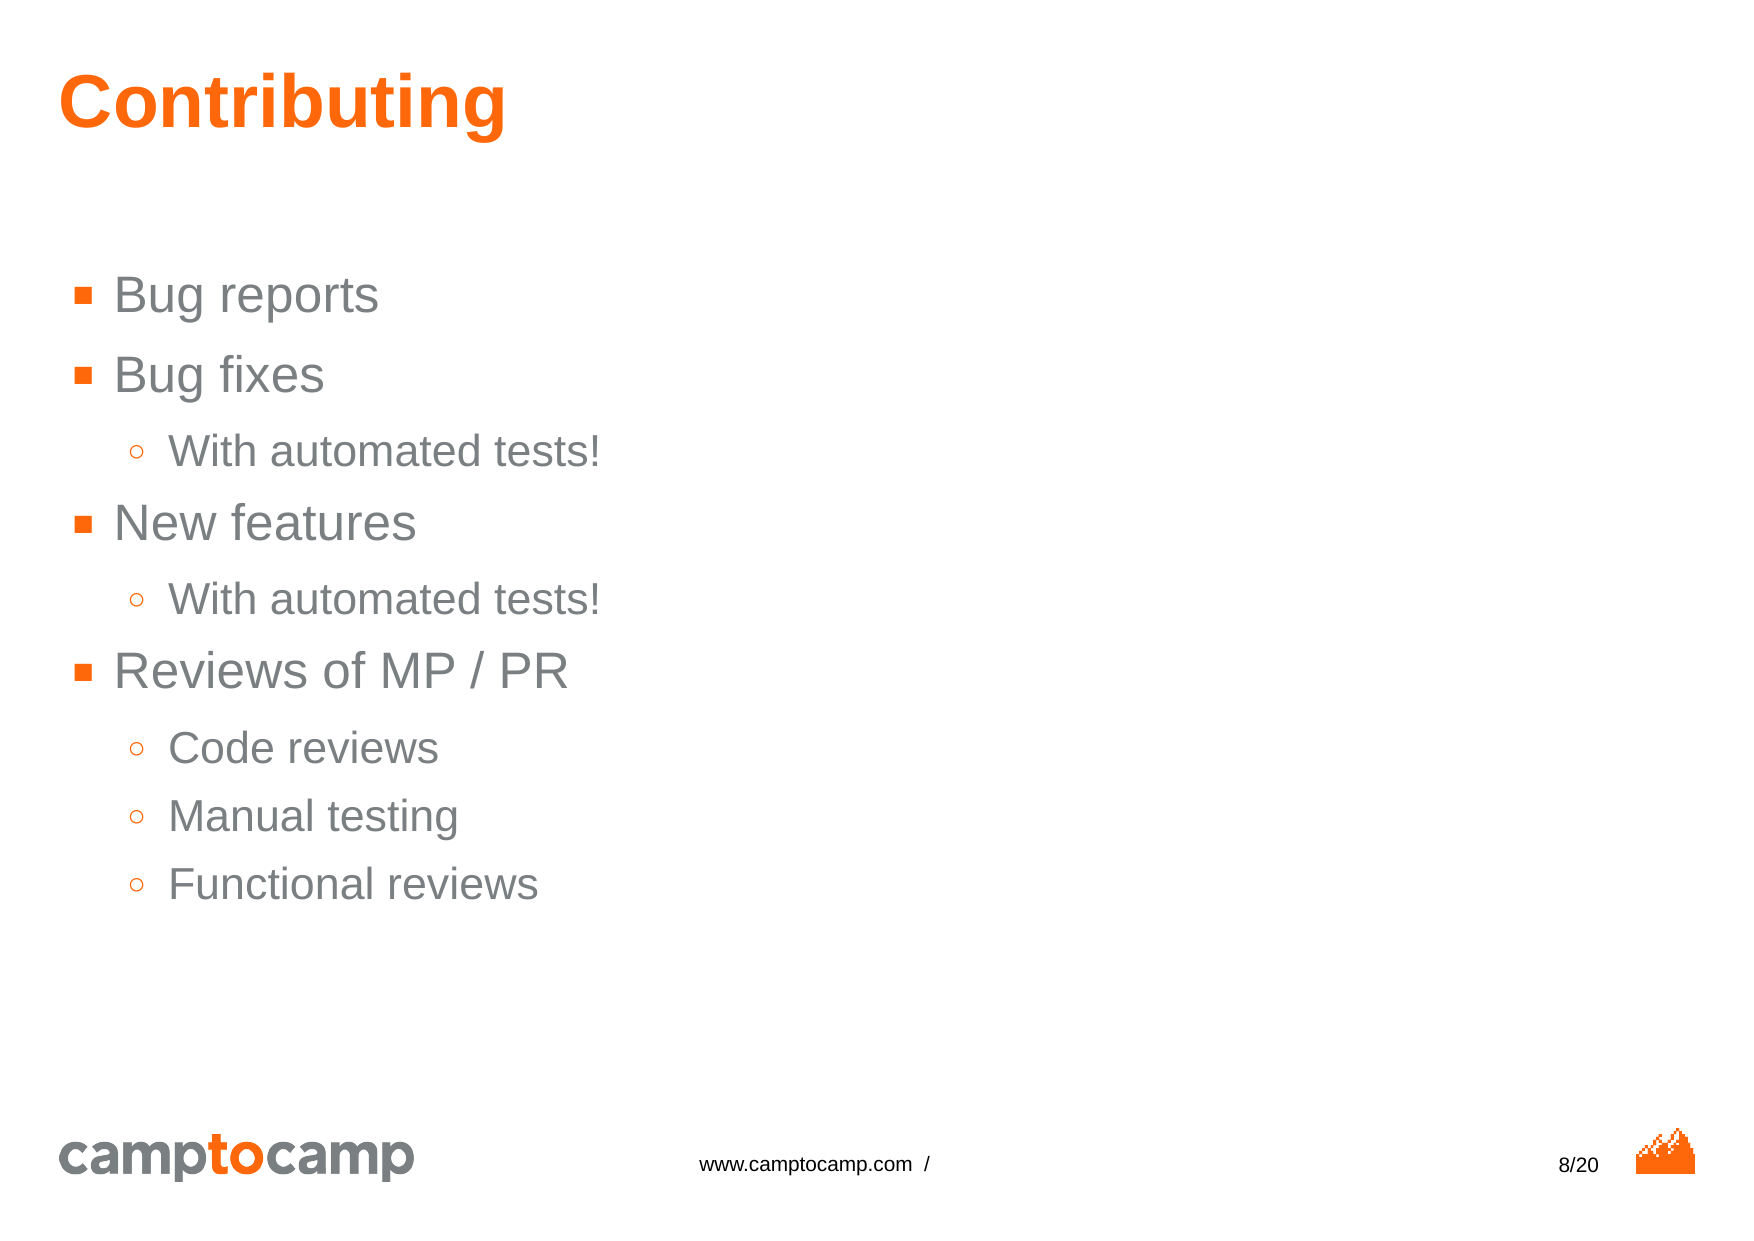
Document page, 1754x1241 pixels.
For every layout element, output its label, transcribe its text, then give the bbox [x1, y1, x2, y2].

list Bug reports Bug fixes With automated tests! New features With automated tests! Reviews of MP / PR Code reviews Manual testing Functional reviews [59, 265, 1696, 917]
title Contributing [59, 59, 1695, 247]
picture [1636, 1128, 1695, 1174]
picture [59, 1134, 414, 1182]
